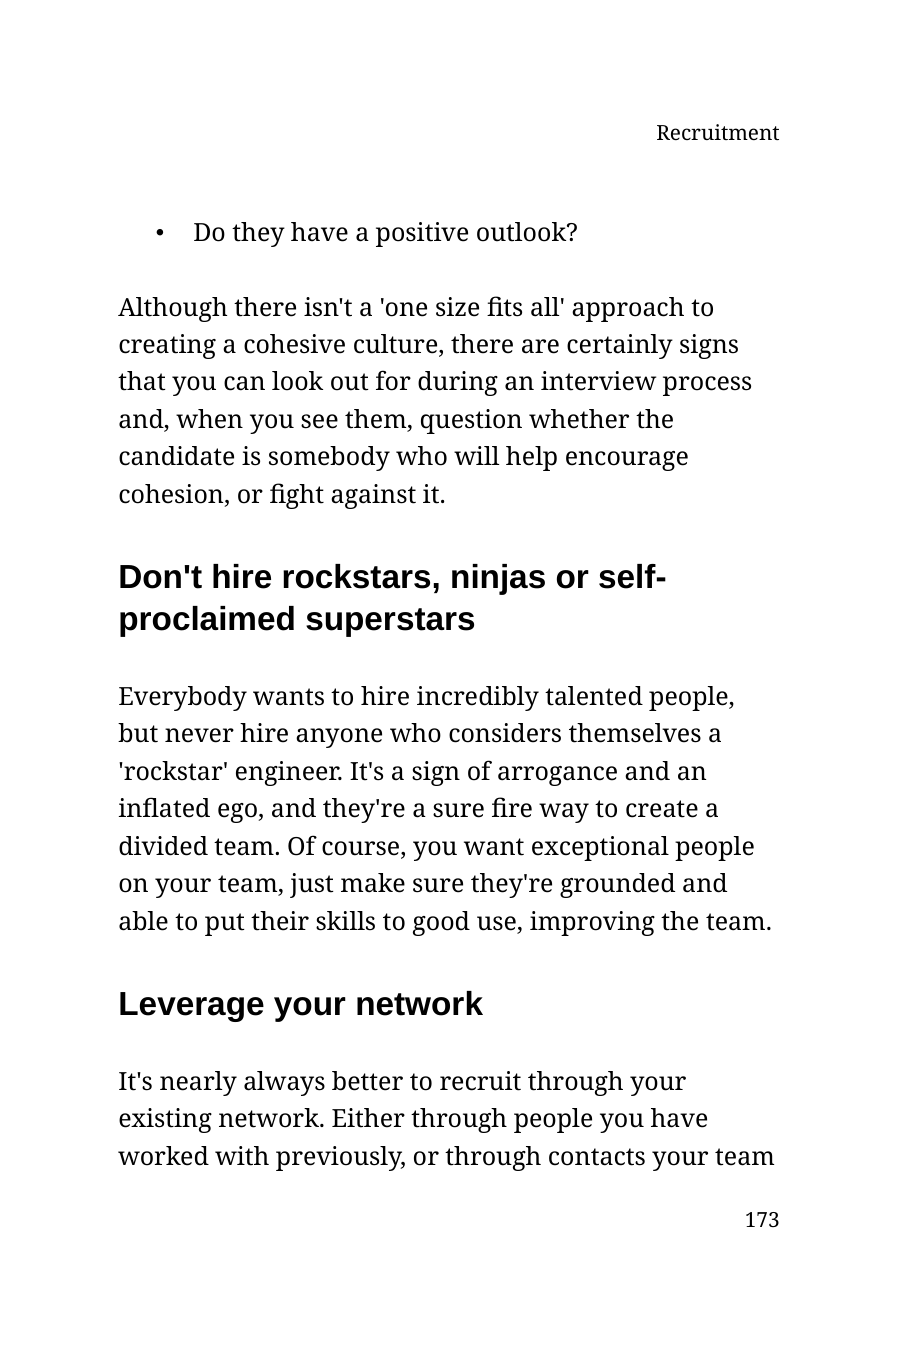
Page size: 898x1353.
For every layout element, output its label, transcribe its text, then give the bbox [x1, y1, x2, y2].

subtitle Leverage your network [118, 984, 779, 1022]
text Everybody wants to hire incredibly talented people, but never hire anyone who considers themselves a 'rockstar' engineer. It's a sign of arrogance and an inflated ego, and they're a sure fire way to create a divided team. Of course, you want exceptional people on your team, just make sure they're grounded and able to put their skills to good use, improving the team. [118, 679, 779, 937]
list Do they have a positive outlook? [156, 214, 779, 248]
text It's nearly always better to recruit through your existing network. Either through people you have worked with previously, or through contacts your team [118, 1063, 779, 1172]
text Although there isn't a 'one size fits all' approach to creating a cohesive culture, there are certainly signs that you can look out for during an interview process and, when you see them, question whether the candidate is somebody who will help encourage cohesion, or fight against it. [118, 289, 779, 510]
subtitle Don't hire rockstars, ninjas or self-proclaimed superstars [118, 557, 779, 638]
